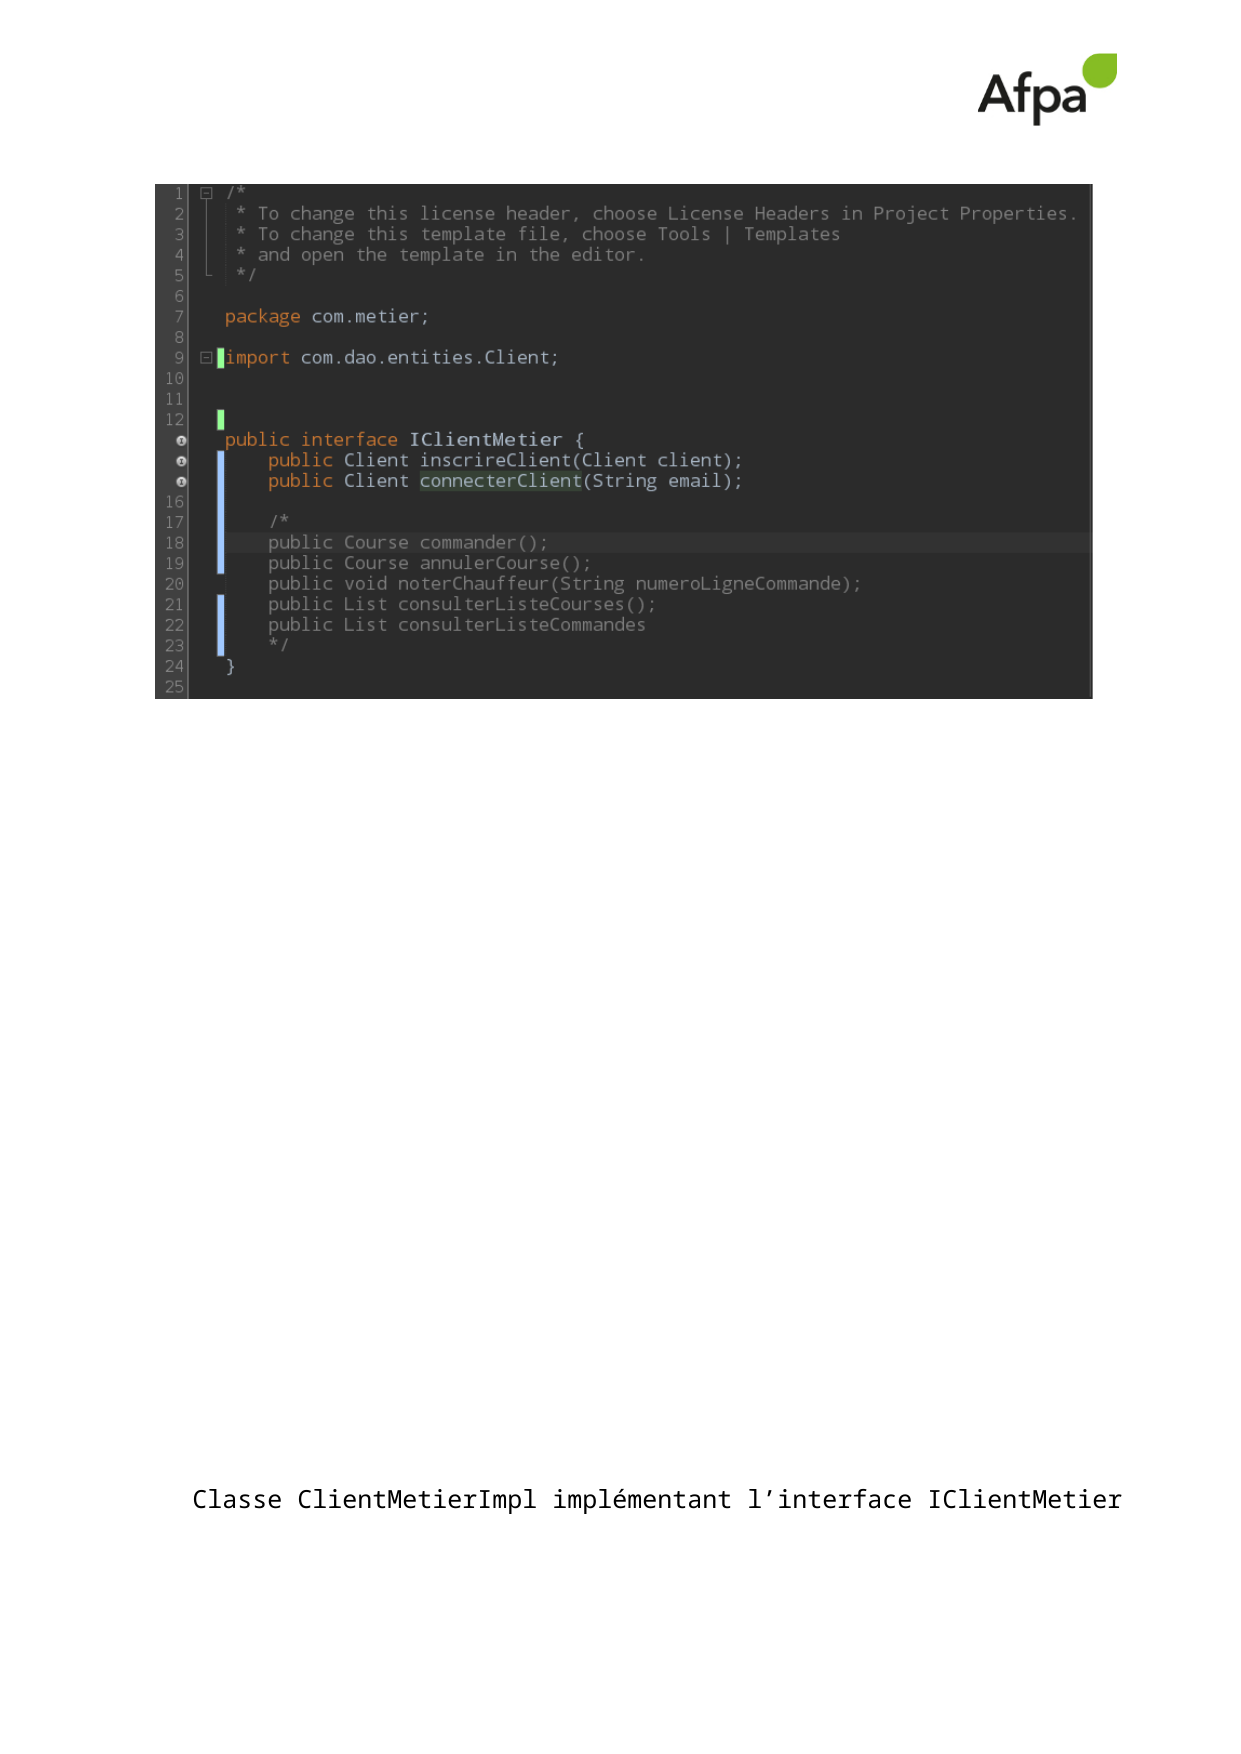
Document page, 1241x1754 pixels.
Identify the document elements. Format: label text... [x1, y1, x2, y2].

picture [155, 184, 1093, 699]
text Classe ClientMetierImpl implémentant l’interface IClientMetier [118, 1482, 1122, 1516]
picture [977, 53, 1117, 126]
